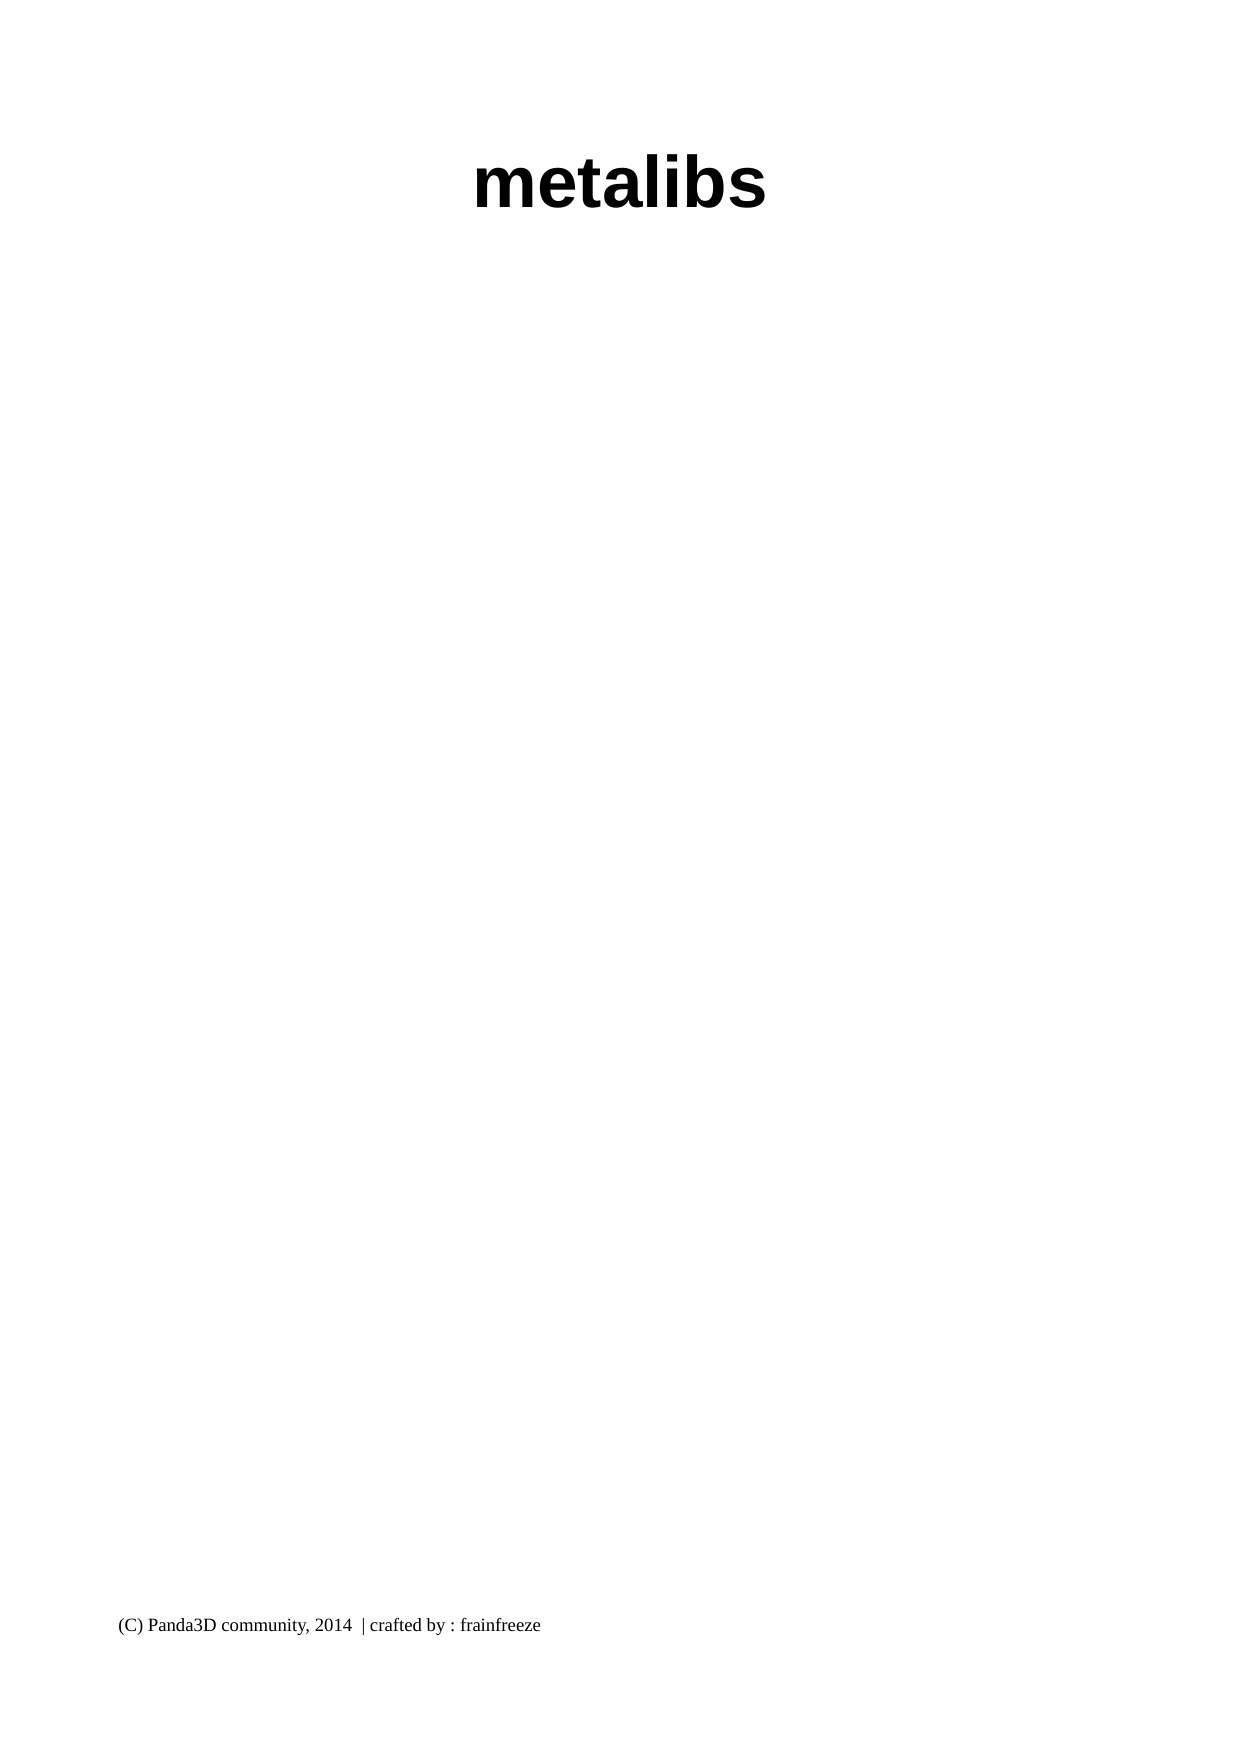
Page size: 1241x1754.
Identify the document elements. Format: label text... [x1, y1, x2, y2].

subtitle metalibs [118, 139, 1122, 223]
